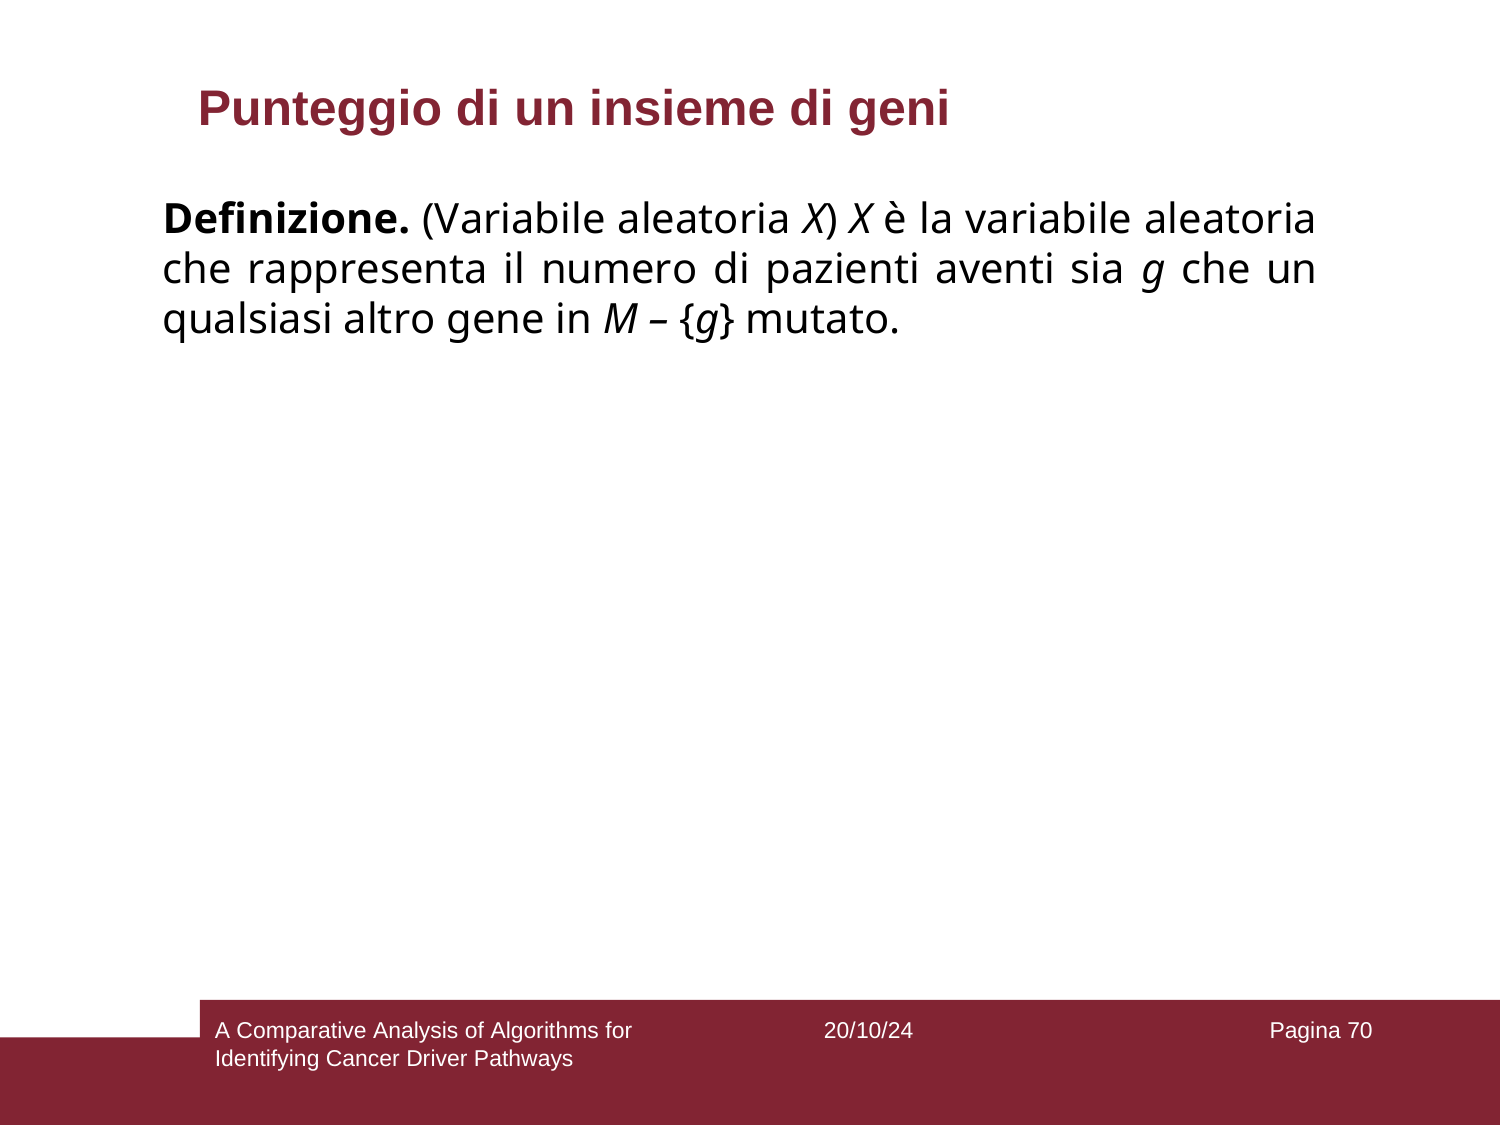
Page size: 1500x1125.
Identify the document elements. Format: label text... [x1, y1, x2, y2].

text_box Pagina <number> [1074, 1008, 1388, 1084]
text_box Definizione. (Variabile aleatoria X) X è la variabile aleatoria che rappresenta il numero di pazienti aventi sia g che un qualsiasi altro gene in M – {g} mutato. [147, 184, 1359, 350]
title Punteggio di un insieme di geni [183, 67, 1400, 150]
text_box 20/10/24 [712, 1008, 1026, 1084]
text_box A Comparative Analysis of Algorithms for Identifying Cancer Driver Pathways [199, 1008, 676, 1084]
